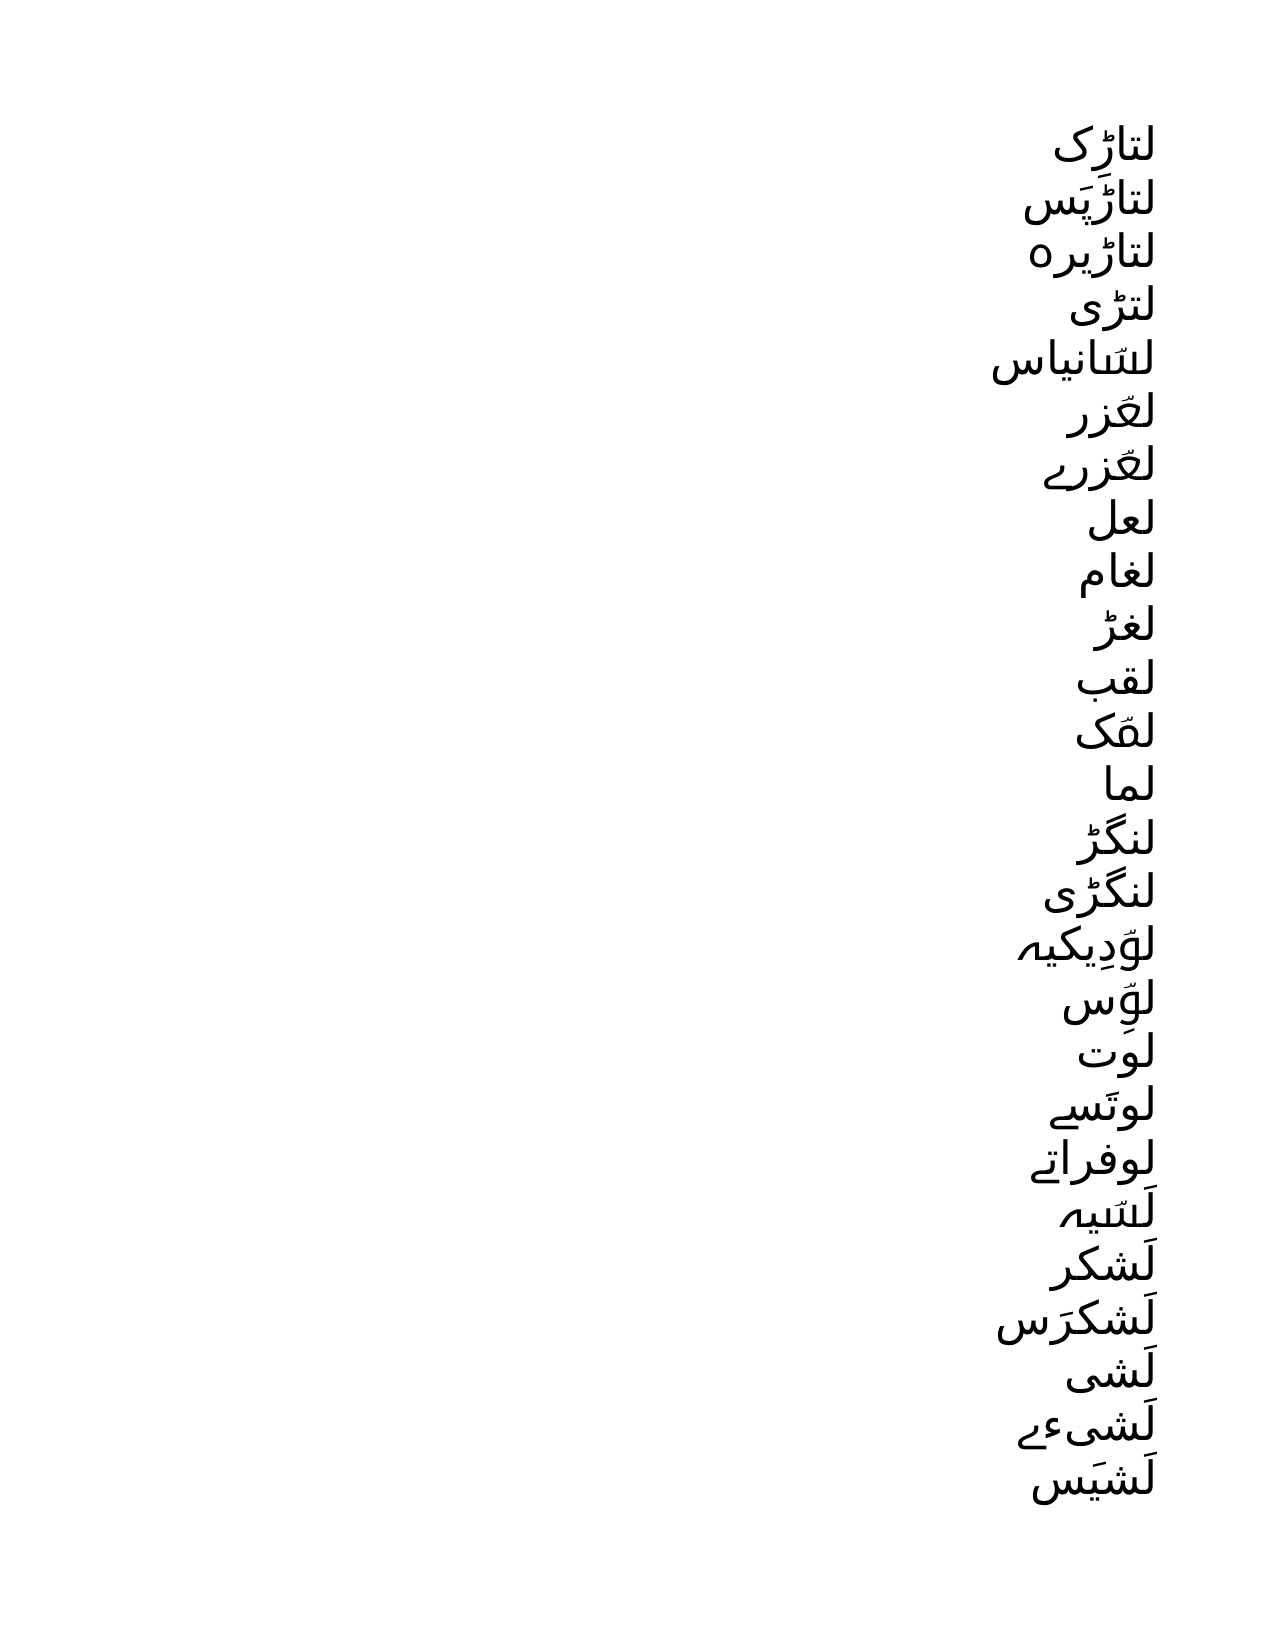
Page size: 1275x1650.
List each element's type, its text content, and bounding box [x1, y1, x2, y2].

text لوت [118, 1025, 1157, 1078]
text لغام [118, 545, 1157, 598]
text لتاڑِک [118, 118, 1157, 171]
text لوِؔس [118, 971, 1157, 1025]
text لَسؔیہ [118, 1185, 1157, 1238]
text لَشی​ءے [118, 1398, 1157, 1451]
text لتڑی [118, 278, 1157, 331]
text لعؔزرے [118, 438, 1157, 491]
text لَشکر [118, 1238, 1157, 1291]
text لتاڑیرہ [118, 225, 1157, 278]
text لما [118, 758, 1157, 811]
text لسؔانیاس [118, 331, 1157, 385]
text لَشکرَس [118, 1291, 1157, 1345]
text لنگڑ [118, 811, 1157, 865]
text لَشی [118, 1345, 1157, 1398]
text لتاڑپَس [118, 171, 1157, 225]
text لقب [118, 651, 1157, 705]
text لوتَسے [118, 1078, 1157, 1131]
text لغڑ [118, 598, 1157, 651]
text لعؔزر [118, 385, 1157, 438]
text لوفراتے [118, 1131, 1157, 1185]
text لوؔدِیکیہ [118, 918, 1157, 971]
text لمؔک [118, 705, 1157, 758]
text لنگڑی [118, 865, 1157, 918]
text لَشی​َس [118, 1451, 1157, 1505]
text لعل [118, 491, 1157, 545]
